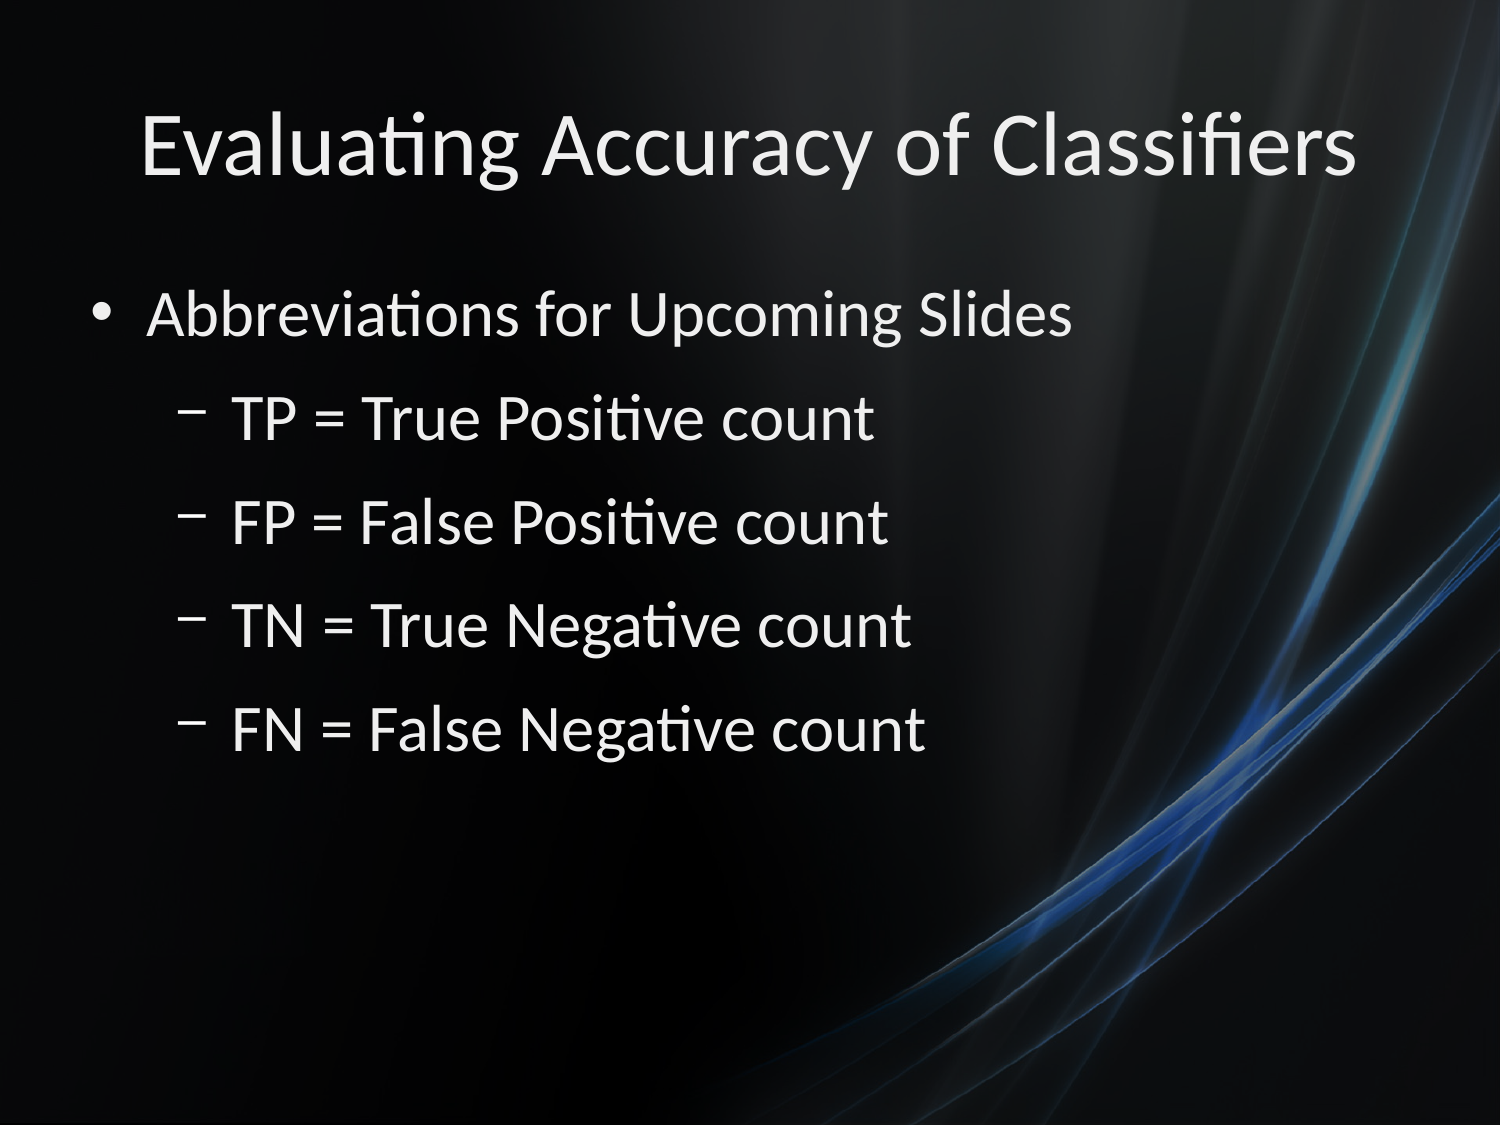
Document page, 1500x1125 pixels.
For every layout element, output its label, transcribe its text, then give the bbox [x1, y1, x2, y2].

picture [0, 0, 1500, 1125]
list Abbreviations for Upcoming Slides TP = True Positive count FP = False Positive count TN = True Negative count FN = False Negative count [75, 262, 1425, 1005]
title Evaluating Accuracy of Classifiers [75, 45, 1425, 233]
